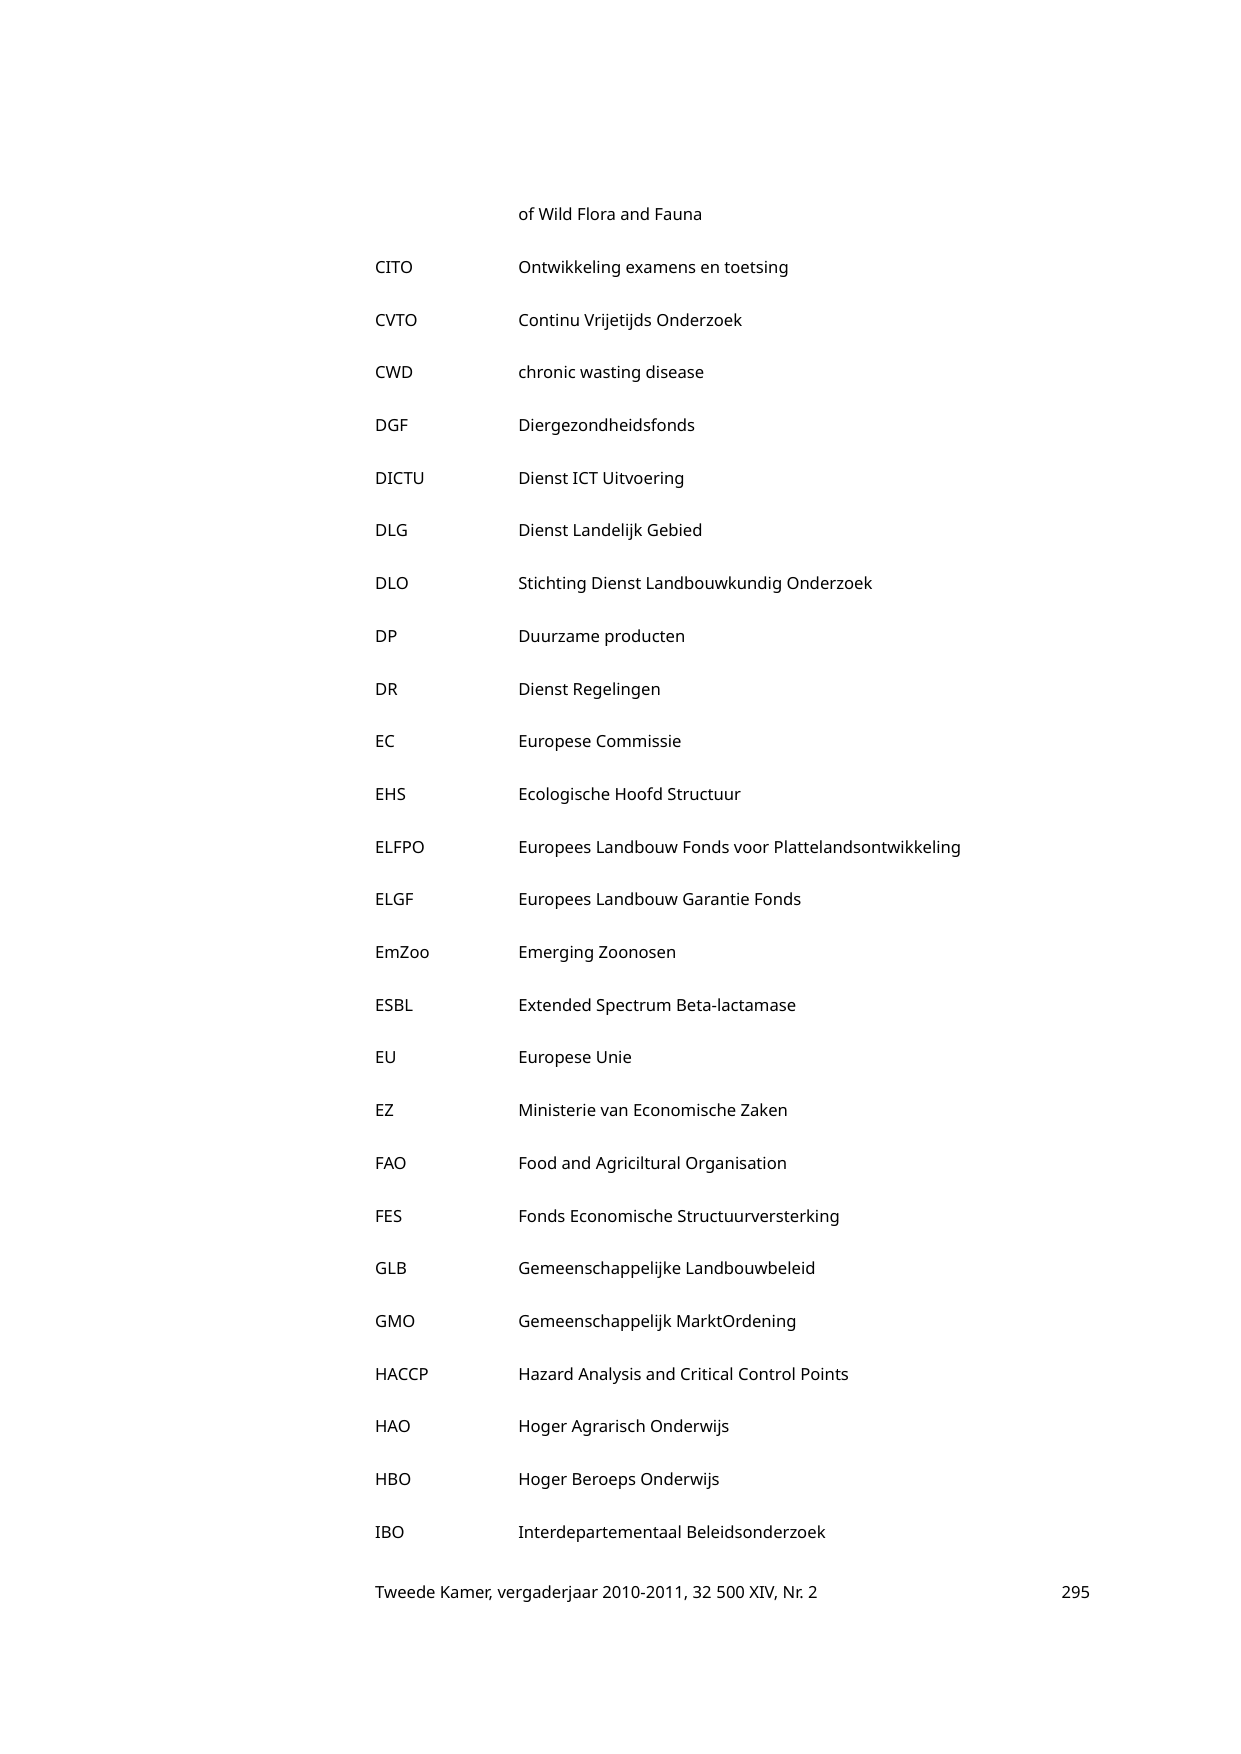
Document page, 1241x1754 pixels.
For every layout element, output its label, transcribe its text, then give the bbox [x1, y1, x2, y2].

table_cell Food and Agriciltural Organisation [518, 1151, 1090, 1204]
table_cell Ministerie van Economische Zaken [518, 1099, 1090, 1151]
table_cell EmZoo [375, 941, 518, 993]
table_cell Interdepartementaal Beleidsonderzoek [518, 1520, 1090, 1543]
table_cell HACCP [375, 1362, 518, 1415]
table_cell ESBL [375, 993, 518, 1046]
table_cell FES [375, 1204, 518, 1257]
table_cell [375, 150, 518, 255]
table_cell chronic wasting disease [518, 361, 1090, 413]
table_cell Diergezondheidsfonds [518, 414, 1090, 466]
table_cell Emerging Zoonosen [518, 941, 1090, 993]
table_cell GLB [375, 1257, 518, 1309]
table_cell EU [375, 1046, 518, 1099]
table_cell Ontwikkeling examens en toetsing [518, 255, 1090, 308]
table_cell IBO [375, 1520, 518, 1543]
table_cell FAO [375, 1151, 518, 1204]
table_cell EHS [375, 783, 518, 835]
table_cell Europees Landbouw Garantie Fonds [518, 888, 1090, 941]
table_cell ELFPO [375, 835, 518, 888]
table_cell Duurzame producten [518, 624, 1090, 677]
table_cell HBO [375, 1468, 518, 1520]
table_cell CWD [375, 361, 518, 413]
table_cell GMO [375, 1310, 518, 1362]
table_cell Continu Vrijetijds Onderzoek [518, 308, 1090, 361]
table_cell Hazard Analysis and Critical Control Points [518, 1362, 1090, 1415]
table_cell DLG [375, 519, 518, 572]
table_cell Hoger Agrarisch Onderwijs [518, 1415, 1090, 1468]
table_cell Dienst Regelingen [518, 677, 1090, 730]
table_cell Dienst Landelijk Gebied [518, 519, 1090, 572]
table_cell Fonds Economische Structuurversterking [518, 1204, 1090, 1257]
table_cell Europees Landbouw Fonds voor Plattelandsontwikkeling [518, 835, 1090, 888]
table_cell HAO [375, 1415, 518, 1468]
table_cell Extended Spectrum Beta-lactamase [518, 993, 1090, 1046]
table_cell CITO [375, 255, 518, 308]
table_cell DICTU [375, 466, 518, 519]
table_cell of Wild Flora and Fauna [518, 150, 1090, 255]
table_cell CVTO [375, 308, 518, 361]
table_cell Europese Unie [518, 1046, 1090, 1099]
table_cell Gemeenschappelijke Landbouwbeleid [518, 1257, 1090, 1309]
table_cell DLO [375, 572, 518, 624]
table_cell Ecologische Hoofd Structuur [518, 783, 1090, 835]
table_cell DP [375, 624, 518, 677]
table_cell EZ [375, 1099, 518, 1151]
table_cell ELGF [375, 888, 518, 941]
table_cell EC [375, 730, 518, 782]
table_cell Stichting Dienst Landbouwkundig Onderzoek [518, 572, 1090, 624]
table_cell Hoger Beroeps Onderwijs [518, 1468, 1090, 1520]
table_cell Dienst ICT Uitvoering [518, 466, 1090, 519]
table_cell Gemeenschappelijk MarktOrdening [518, 1310, 1090, 1362]
table_cell DGF [375, 414, 518, 466]
table_cell DR [375, 677, 518, 730]
table_cell Europese Commissie [518, 730, 1090, 782]
